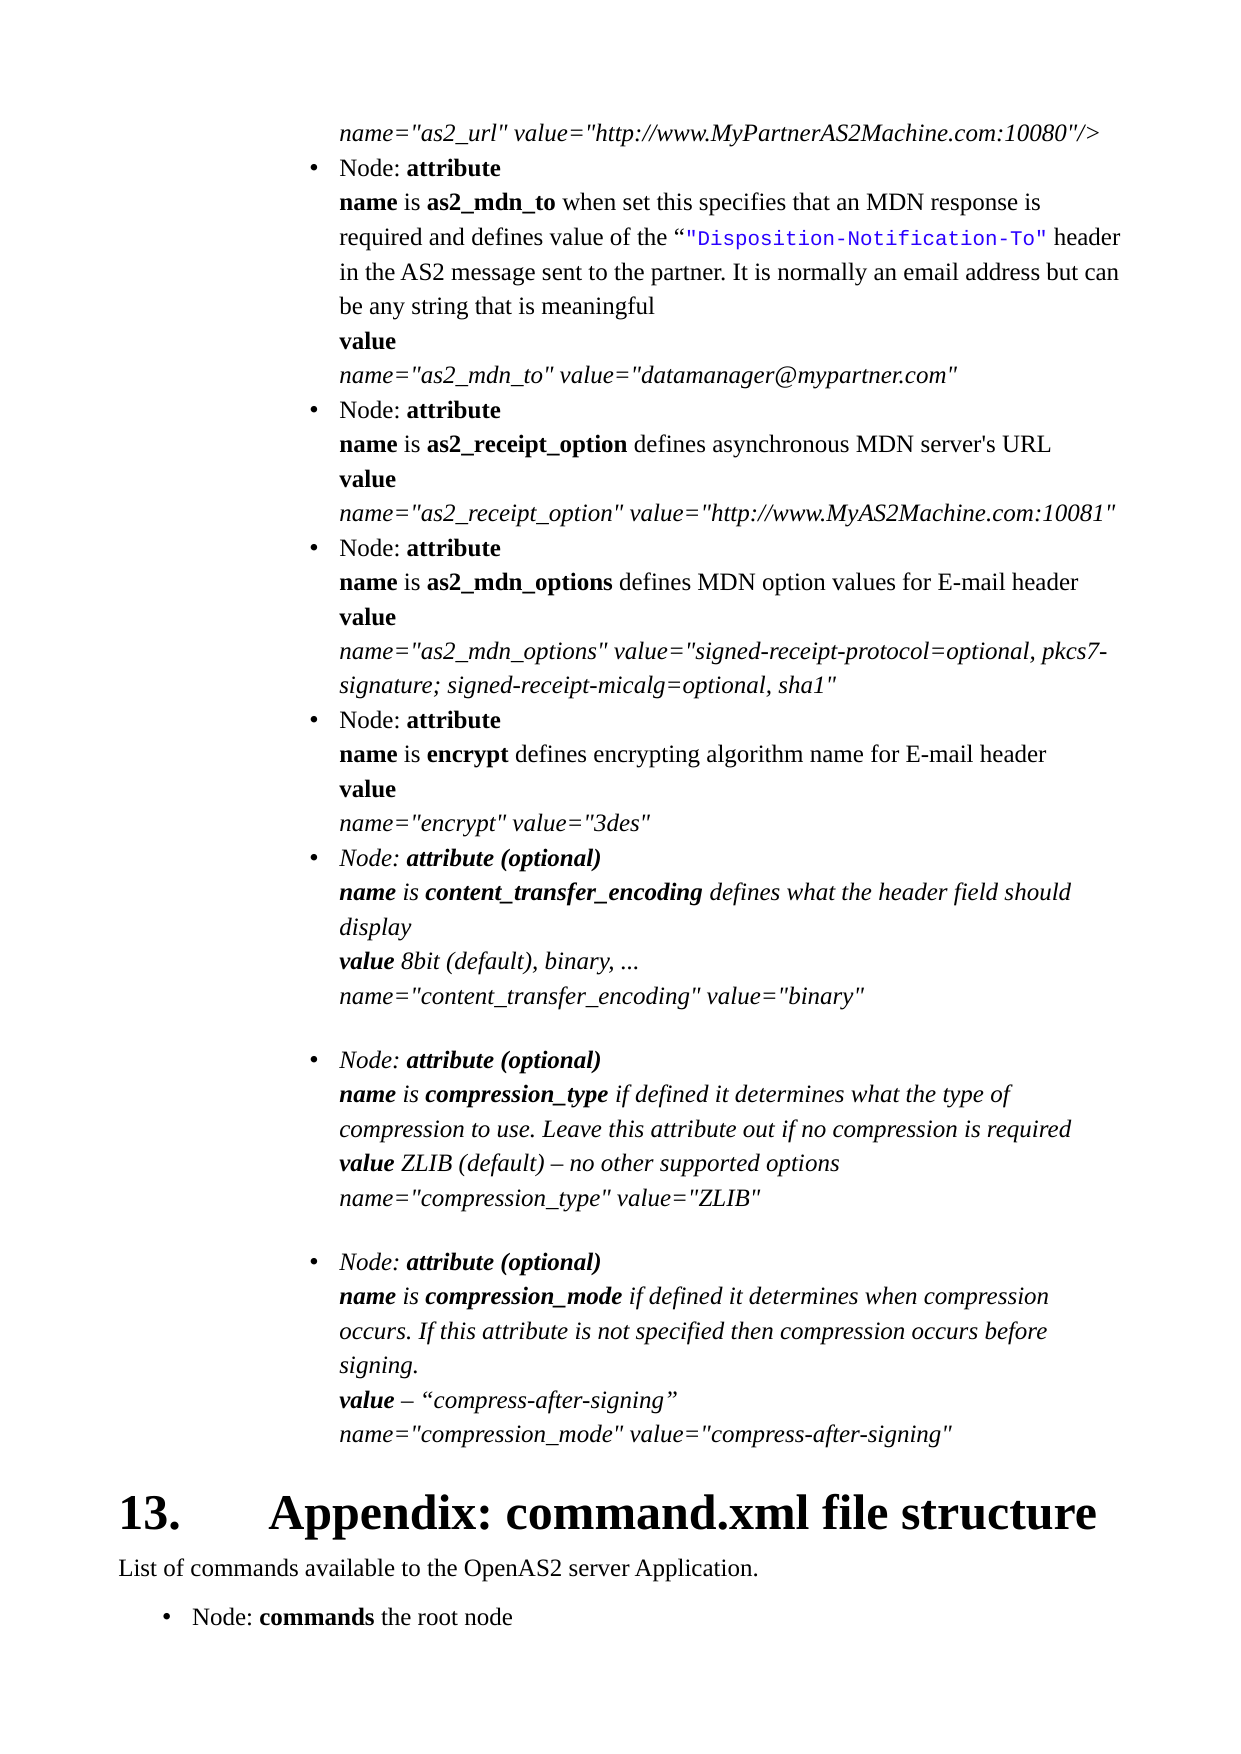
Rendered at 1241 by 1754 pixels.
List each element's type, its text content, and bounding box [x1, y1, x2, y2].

list Node: attribute name is as2_mdn_options defines MDN option values for E-mail header value name="as2_mdn_options" value="signed-receipt-protocol=optional, pkcs7-signature; signed-receipt-micalg=optional, sha1" [309, 533, 1122, 699]
text List of commands available to the OpenAS2 server Application. [118, 1553, 1122, 1582]
list Node: attribute (optional) name is content_transfer_encoding defines what the header field should display value 8bit (default), binary, ... name="content_transfer_encoding" value="binary" [309, 843, 1122, 1010]
list Node: commands the root node [162, 1602, 1122, 1631]
list name="as2_url" value="http://www.MyPartnerAS2Machine.com:10080"/> [309, 118, 1122, 147]
list Node: attribute (optional) name is compression_mode if defined it determines when compression occurs. If this attribute is not specified then compression occurs before signing. value – “compress-after-signing” name="compression_mode" value="compress-after-signing" [309, 1247, 1122, 1448]
subtitle Appendix: command.xml file structure [118, 1483, 1122, 1541]
list Node: attribute name is encrypt defines encrypting algorithm name for E-mail header value name="encrypt" value="3des" [309, 705, 1122, 837]
list Node: attribute name is as2_receipt_option defines asynchronous MDN server's URL value name="as2_receipt_option" value="http://www.MyAS2Machine.com:10081" [309, 395, 1122, 527]
list Node: attribute (optional) name is compression_type if defined it determines what the type of compression to use. Leave this attribute out if no compression is required value ZLIB (default) – no other supported options name="compression_type" value="ZLIB" [309, 1045, 1122, 1212]
list Node: attribute name is as2_mdn_to when set this specifies that an MDN response is required and defines value of the “"Disposition-Notification-To" header in the AS2 message sent to the partner. It is normally an email address but can be any string that is meaningful value name="as2_mdn_to" value="datamanager@mypartner.com" [309, 153, 1122, 389]
